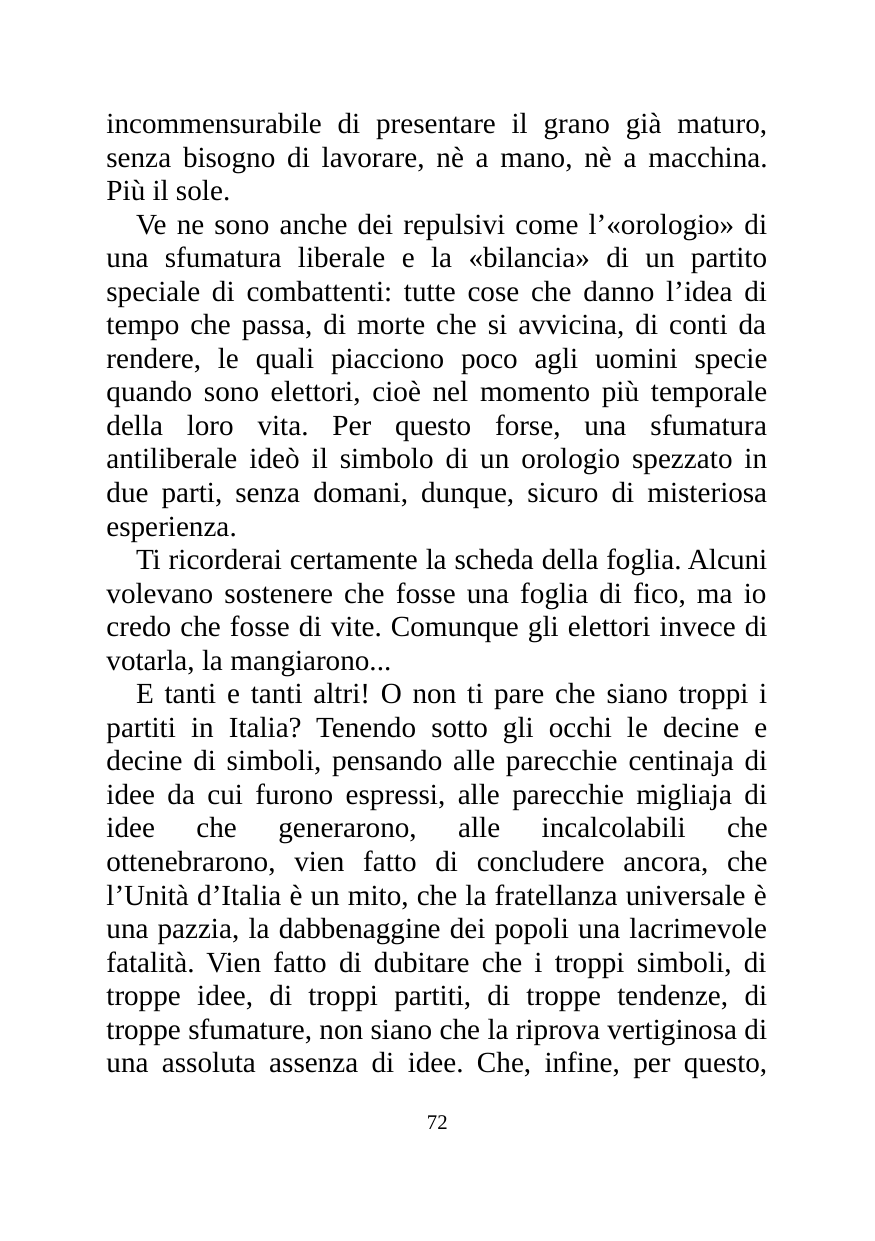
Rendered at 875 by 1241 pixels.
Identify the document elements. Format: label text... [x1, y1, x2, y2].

text incommensurabile di presentare il grano già maturo, senza bisogno di lavorare, nè a mano, nè a macchina. Più il sole. [106, 106, 768, 207]
text Ve ne sono anche dei repulsivi come l’«orologio» di una sfumatura liberale e la «bilancia» di un partito speciale di combattenti: tutte cose che danno l’idea di tempo che passa, di morte che si avvicina, di conti da rendere, le quali piacciono poco agli uomini specie quando sono elettori, cioè nel momento più temporale della loro vita. Per questo forse, una sfumatura antiliberale ideò il simbolo di un orologio spezzato in due parti, senza domani, dunque, sicuro di misteriosa esperienza. [106, 207, 768, 542]
text Ti ricorderai certamente la scheda della foglia. Alcuni volevano sostenere che fosse una foglia di fico, ma io credo che fosse di vite. Comunque gli elettori invece di votarla, la mangiarono... [106, 542, 768, 676]
text E tanti e tanti altri! O non ti pare che siano troppi i partiti in Italia? Tenendo sotto gli occhi le decine e decine di simboli, pensando alle parecchie centinaja di idee da cui furono espressi, alle parecchie migliaja di idee che generarono, alle incalcolabili che ottenebrarono, vien fatto di concludere ancora, che l’Unità d’Italia è un mito, che la fratellanza universale è una pazzia, la dabbenaggine dei popoli una lacrimevole fatalità. Vien fatto di dubitare che i troppi simboli, di troppe idee, di troppi partiti, di troppe tendenze, di troppe sfumature, non siano che la riprova vertiginosa di una assoluta assenza di idee. Che, infine, per questo, [106, 676, 768, 1079]
